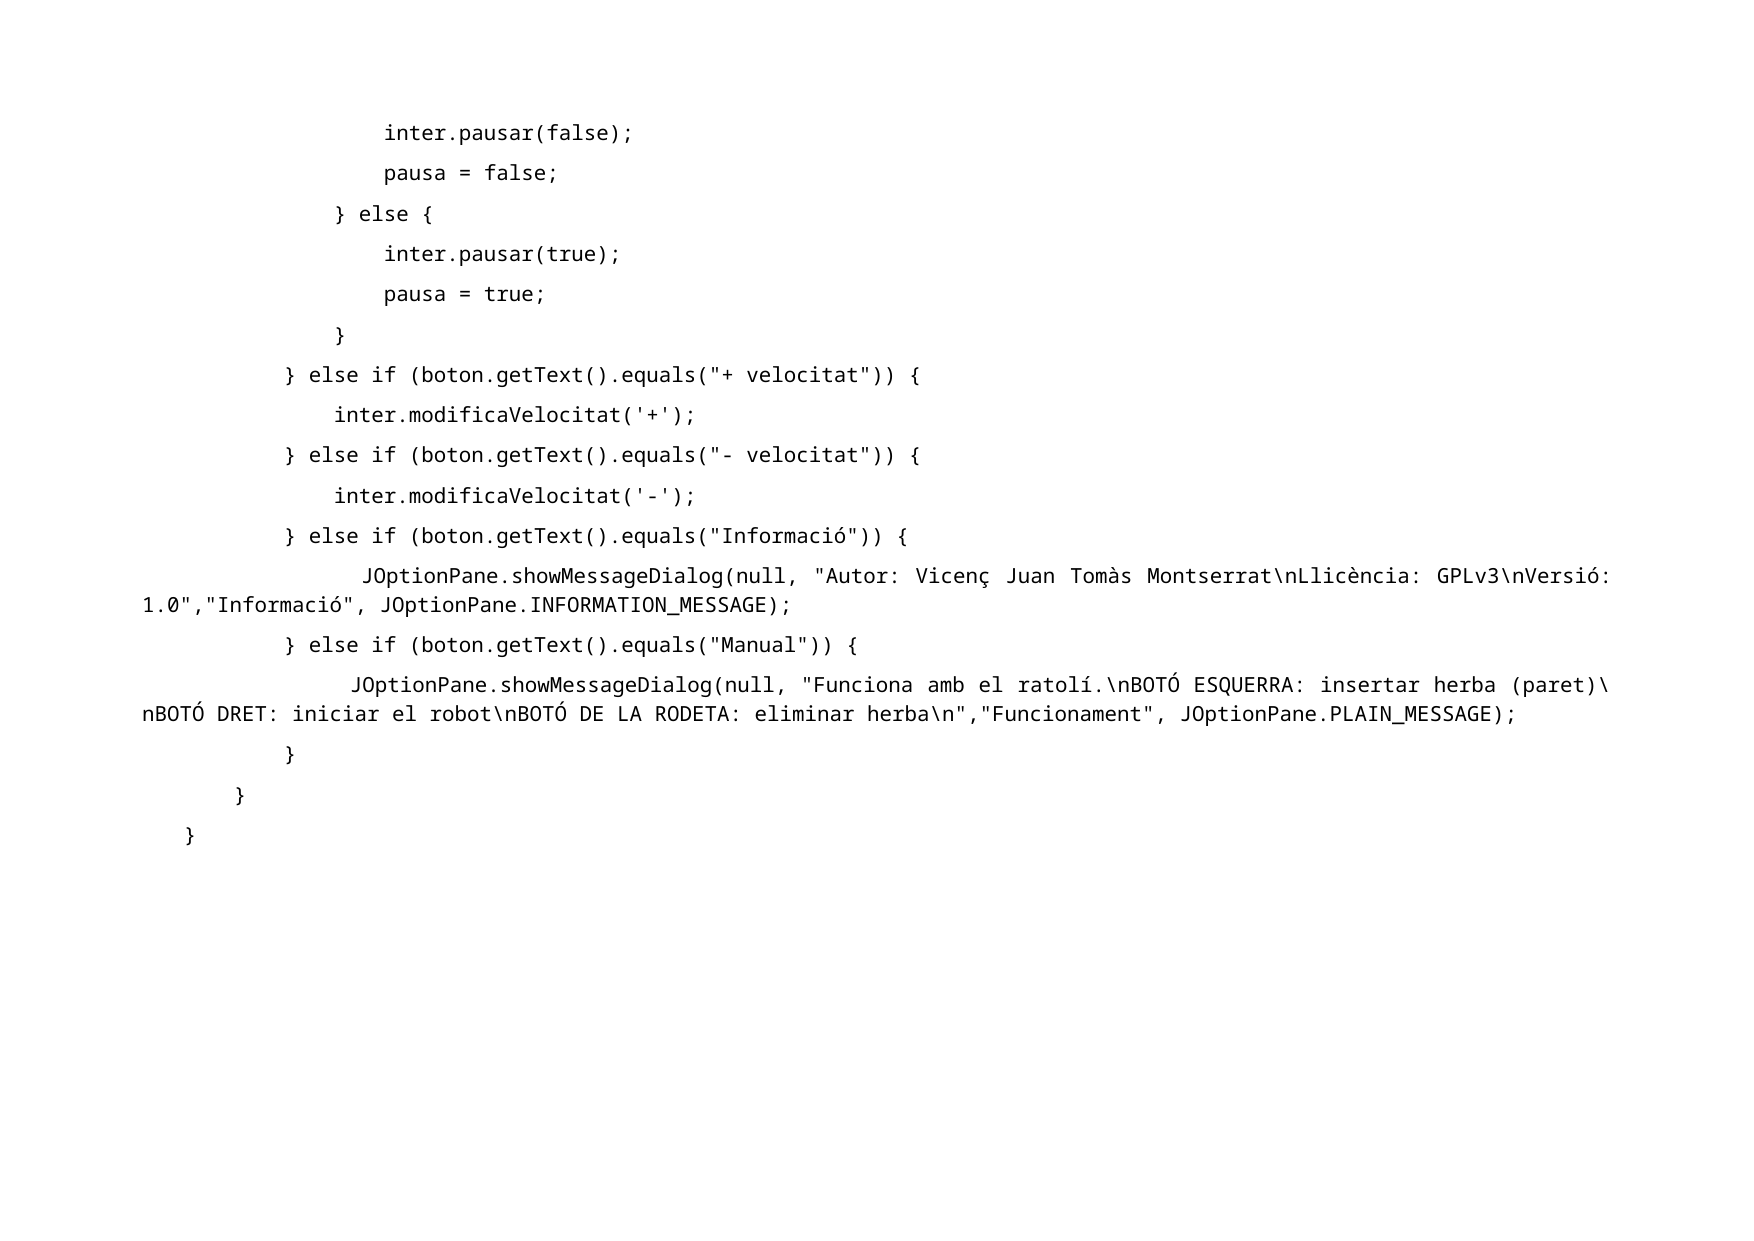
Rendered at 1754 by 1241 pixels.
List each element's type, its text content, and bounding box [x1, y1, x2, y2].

text } else { [142, 199, 1612, 227]
text } else if (boton.getText().equals("+ velocitat")) { [142, 360, 1612, 388]
text pausa = true; [142, 279, 1612, 308]
text } [142, 820, 1612, 848]
text inter.modificaVelocitat('-'); [142, 481, 1612, 509]
text } else if (boton.getText().equals("Informació")) { [142, 521, 1612, 550]
text pausa = false; [142, 158, 1612, 187]
text } [142, 739, 1612, 768]
text JOptionPane.showMessageDialog(null, "Funciona amb el ratolí.\nBOTÓ ESQUERRA: insertar herba (paret)\nBOTÓ DRET: iniciar el robot\nBOTÓ DE LA RODETA: eliminar herba\n","Funcionament", JOptionPane.PLAIN_MESSAGE); [142, 671, 1612, 727]
text } [142, 780, 1612, 808]
text inter.pausar(true); [142, 239, 1612, 267]
text } else if (boton.getText().equals("Manual")) { [142, 630, 1612, 659]
text inter.modificaVelocitat('+'); [142, 400, 1612, 429]
text } else if (boton.getText().equals("- velocitat")) { [142, 441, 1612, 469]
text JOptionPane.showMessageDialog(null, "Autor: Vicenç Juan Tomàs Montserrat\nLlicència: GPLv3\nVersió: 1.0","Informació", JOptionPane.INFORMATION_MESSAGE); [142, 562, 1612, 618]
text inter.pausar(false); [142, 118, 1612, 147]
text } [142, 320, 1612, 348]
